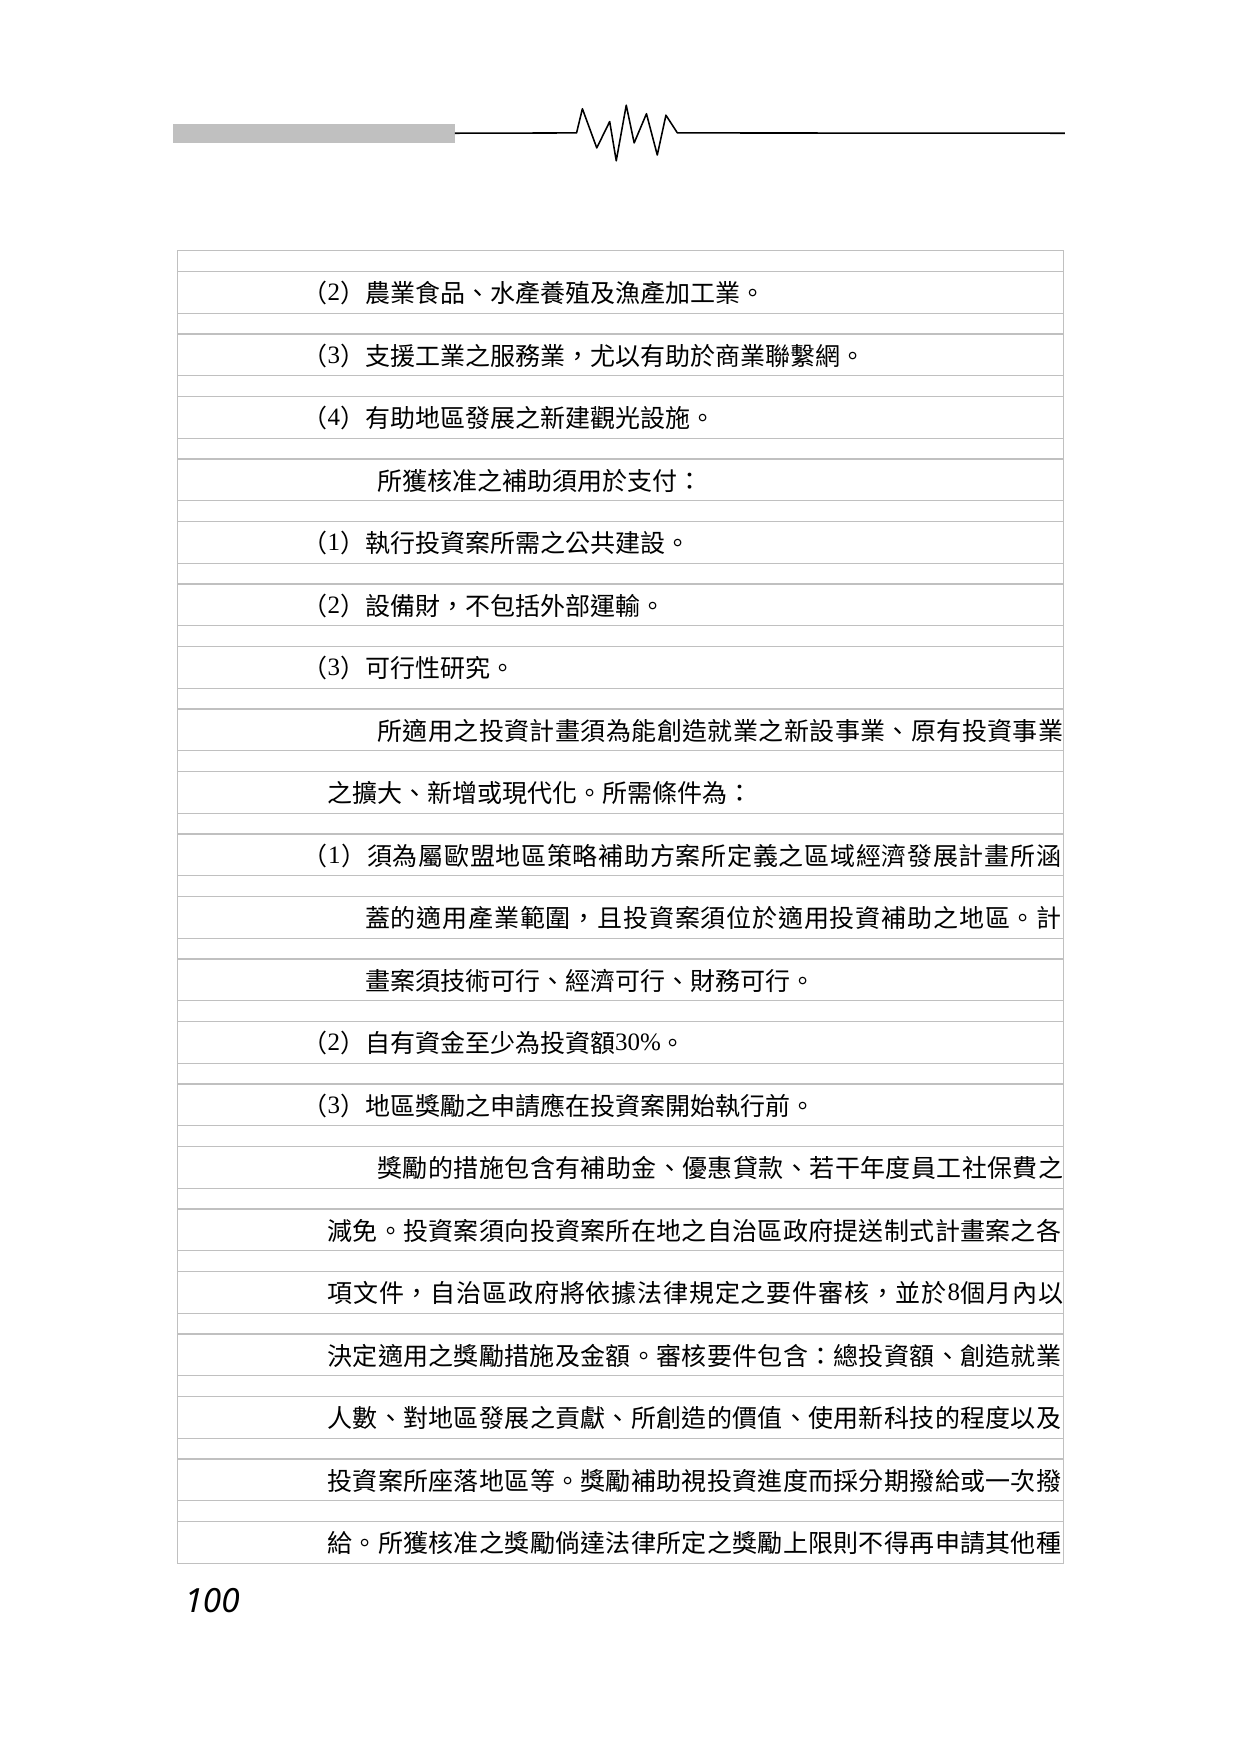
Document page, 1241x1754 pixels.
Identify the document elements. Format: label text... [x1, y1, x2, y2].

text （2）設備財，不包括外部運輸。 [302, 585, 1063, 625]
text [302, 314, 1063, 333]
text （2）農業食品、水產養殖及漁產加工業。 [302, 272, 1063, 313]
text （3）可行性研究。 [302, 647, 1063, 688]
text [327, 1126, 1063, 1146]
text [327, 1251, 1063, 1271]
text [302, 626, 1063, 646]
text 投資案所座落地區等。獎勵補助視投資進度而採分期撥給或一次撥 [327, 1460, 1063, 1500]
text 減免。投資案須向投資案所在地之自治區政府提送制式計畫案之各 [327, 1210, 1063, 1250]
text [302, 564, 1063, 583]
text 所獲核准之補助須用於支付： [327, 460, 1063, 500]
text （1）須為屬歐盟地區策略補助方案所定義之區域經濟發展計畫所涵 [302, 835, 1063, 875]
text 之擴大、新增或現代化。所需條件為： [327, 772, 1063, 813]
text [302, 1001, 1063, 1021]
text （2）自有資金至少為投資額30%。 [302, 1022, 1063, 1063]
text [327, 1439, 1063, 1458]
text [302, 814, 1063, 833]
text [302, 501, 1063, 521]
text [302, 876, 1063, 896]
text 蓋的適用產業範圍，且投資案須位於適用投資補助之地區。計 [302, 897, 1063, 938]
text 所適用之投資計畫須為能創造就業之新設事業、原有投資事業 [327, 710, 1063, 750]
text （4）有助地區發展之新建觀光設施。 [302, 397, 1063, 438]
text [327, 1376, 1063, 1396]
text [302, 1064, 1063, 1083]
text [327, 439, 1063, 458]
text [327, 1314, 1063, 1333]
text 人數、對地區發展之貢獻、所創造的價值、使用新科技的程度以及 [327, 1397, 1063, 1438]
text （3）地區獎勵之申請應在投資案開始執行前。 [302, 1085, 1063, 1125]
text 給。所獲核准之獎勵倘達法律所定之獎勵上限則不得再申請其他種 [327, 1522, 1063, 1563]
text [327, 1501, 1063, 1521]
text [327, 1189, 1063, 1208]
text [302, 376, 1063, 396]
text [327, 751, 1063, 771]
text （1）執行投資案所需之公共建設。 [302, 522, 1063, 563]
text [302, 251, 1063, 271]
text 項文件，自治區政府將依據法律規定之要件審核，並於8個月內以 [327, 1272, 1063, 1313]
text 決定適用之獎勵措施及金額。審核要件包含：總投資額、創造就業 [327, 1335, 1063, 1375]
text [302, 939, 1063, 958]
text （3）支援工業之服務業，尤以有助於商業聯繫網。 [302, 335, 1063, 375]
text 畫案須技術可行、經濟可行、財務可行。 [302, 960, 1063, 1000]
text 獎勵的措施包含有補助金、優惠貸款、若干年度員工社保費之 [327, 1147, 1063, 1188]
text [327, 689, 1063, 708]
